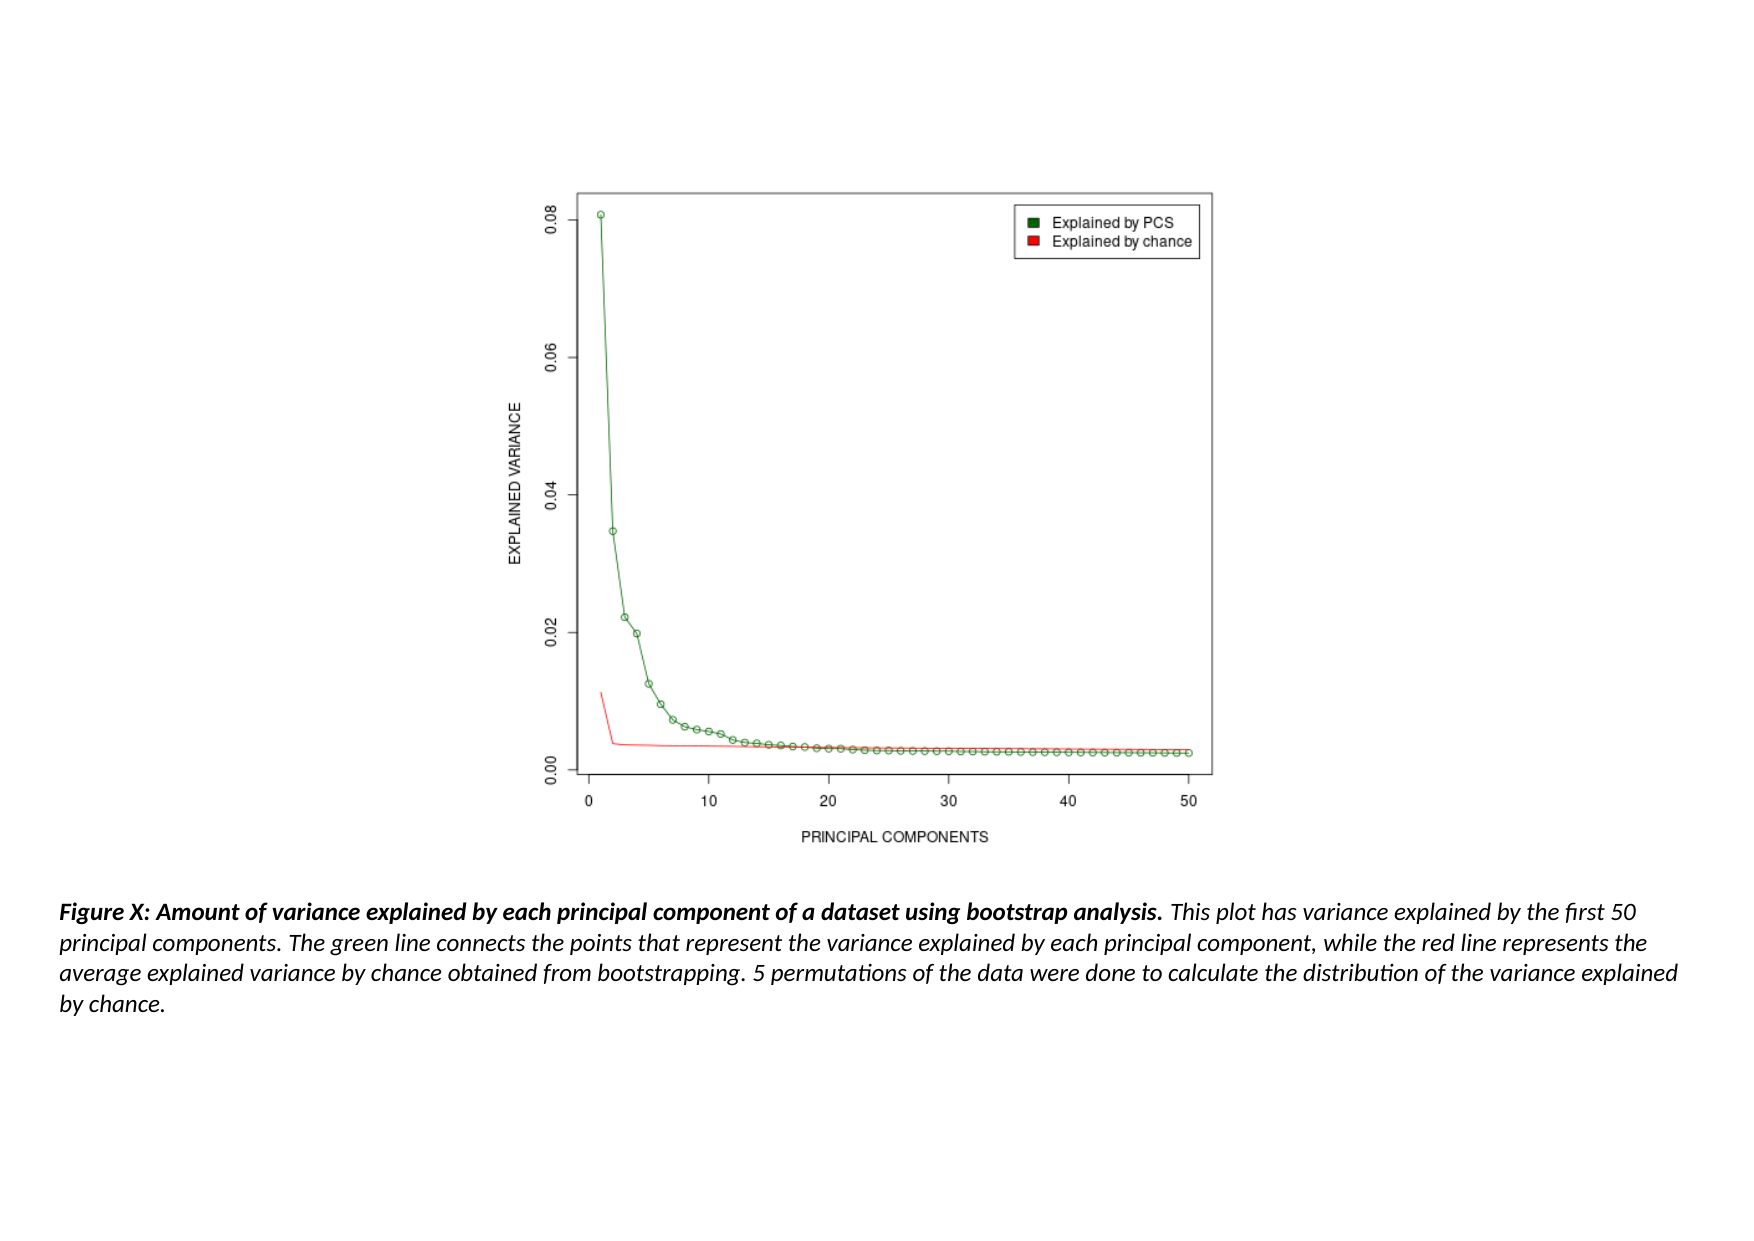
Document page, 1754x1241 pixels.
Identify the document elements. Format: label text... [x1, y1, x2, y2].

text Figure X: Amount of variance explained by each principal component of a dataset using bootstrap analysis. This plot has variance explained by the first 50 principal components. The green line connects the points that represent the variance explained by each principal component, while the red line represents the average explained variance by chance obtained from bootstrapping. 5 permutations of the data were done to calculate the distribution of the variance explained by chance. [59, 896, 1695, 1018]
